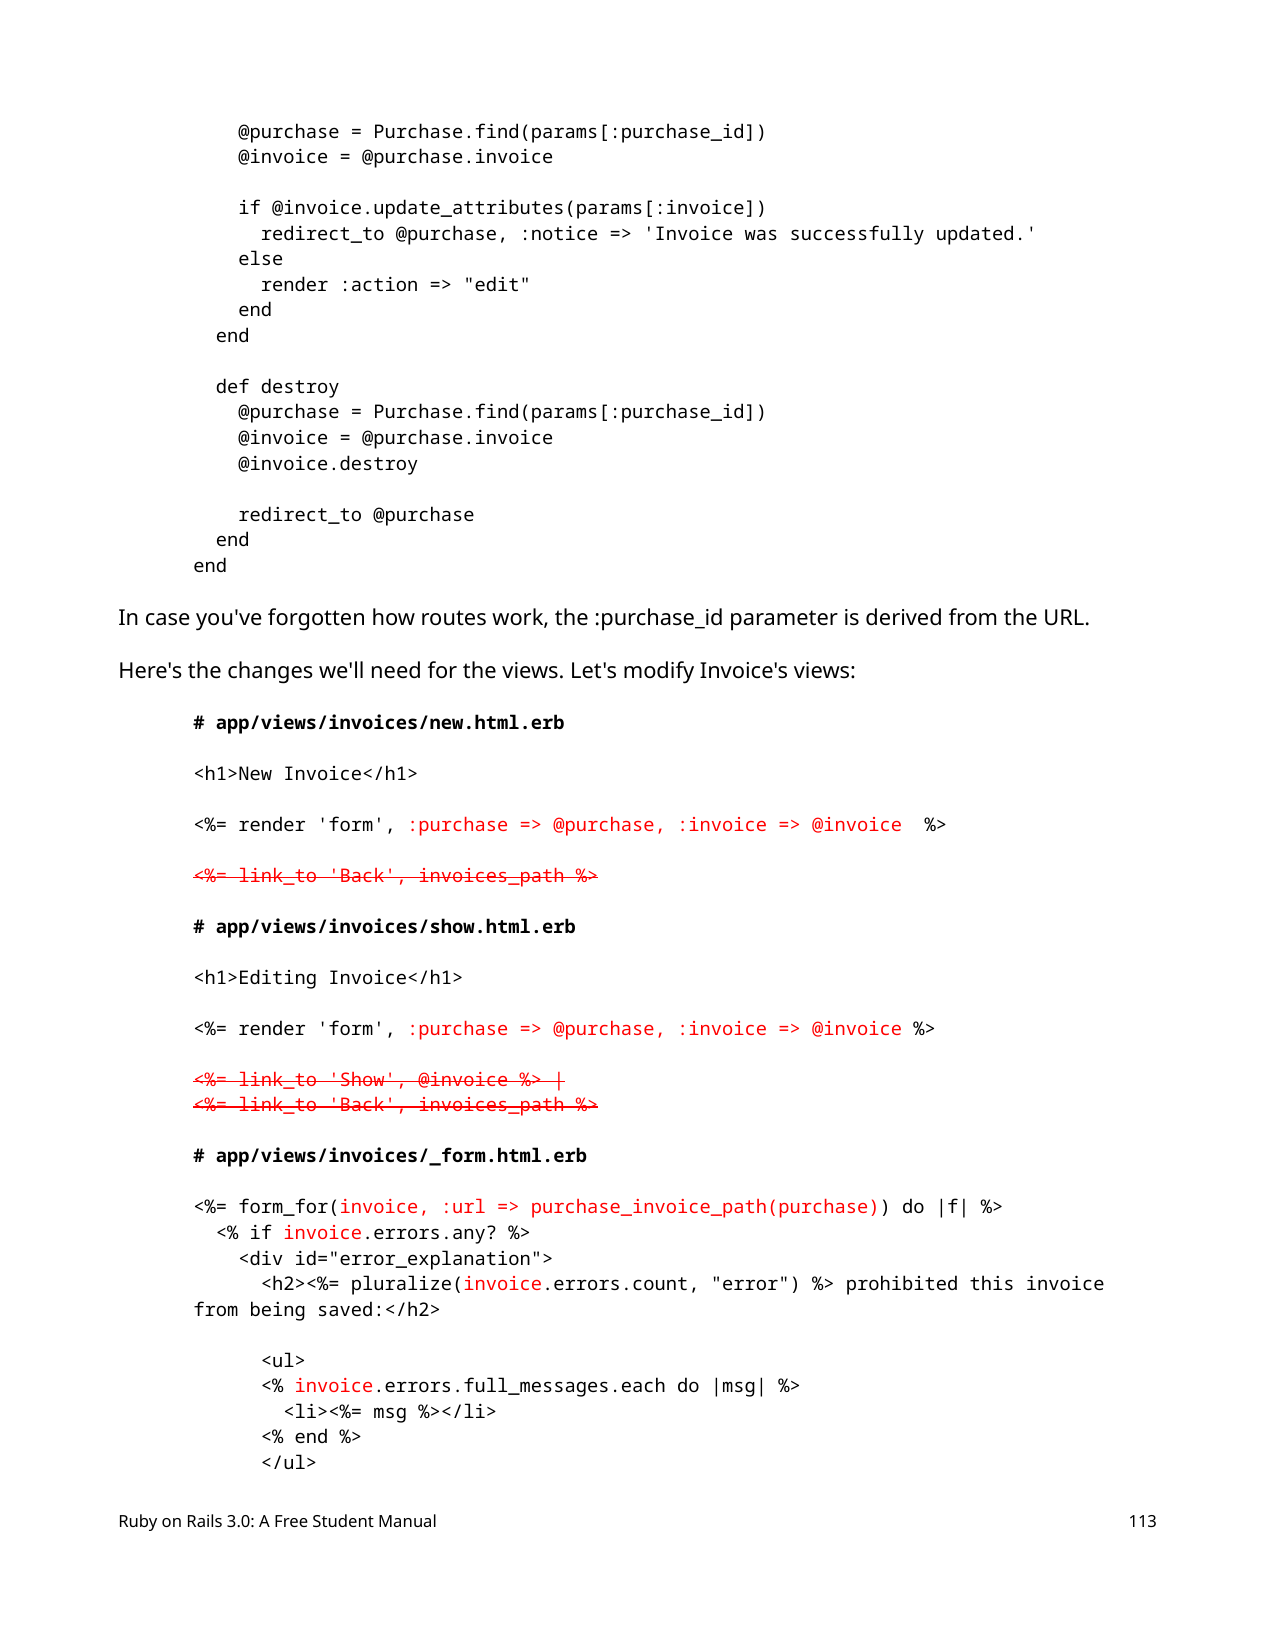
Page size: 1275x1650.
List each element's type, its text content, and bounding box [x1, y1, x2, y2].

text Here's the changes we'll need for the views. Let's modify Invoice's views: [118, 655, 1157, 685]
text @purchase = Purchase.find(params[:purchase_id]) @invoice = @purchase.invoice if @invoice.update_attributes(params[:invoice]) redirect_to @purchase, :notice => 'Invoice was successfully updated.' else render :action => "edit" end end def destroy @purchase = Purchase.find(params[:purchase_id]) @invoice = @purchase.invoice @invoice.destroy redirect_to @purchase end end [193, 118, 1157, 577]
text # app/views/invoices/new.html.erb <h1>New Invoice</h1> <%= render 'form', :purchase => @purchase, :invoice => @invoice %> <%= link_to 'Back', invoices_path %> # app/views/invoices/show.html.erb <h1>Editing Invoice</h1> <%= render 'form', :purchase => @purchase, :invoice => @invoice %> <%= link_to 'Show', @invoice %> | <%= link_to 'Back', invoices_path %> # app/views/invoices/_form.html.erb <%= form_for(invoice, :url => purchase_invoice_path(purchase)) do |f| %> <% if invoice.errors.any? %> <div id="error_explanation"> <h2><%= pluralize(invoice.errors.count, "error") %> prohibited this invoice from being saved:</h2> <ul> <% invoice.errors.full_messages.each do |msg| %> <li><%= msg %></li> <% end %> </ul> [193, 709, 1157, 1474]
text In case you've forgotten how routes work, the :purchase_id parameter is derived from the URL. [118, 601, 1157, 631]
